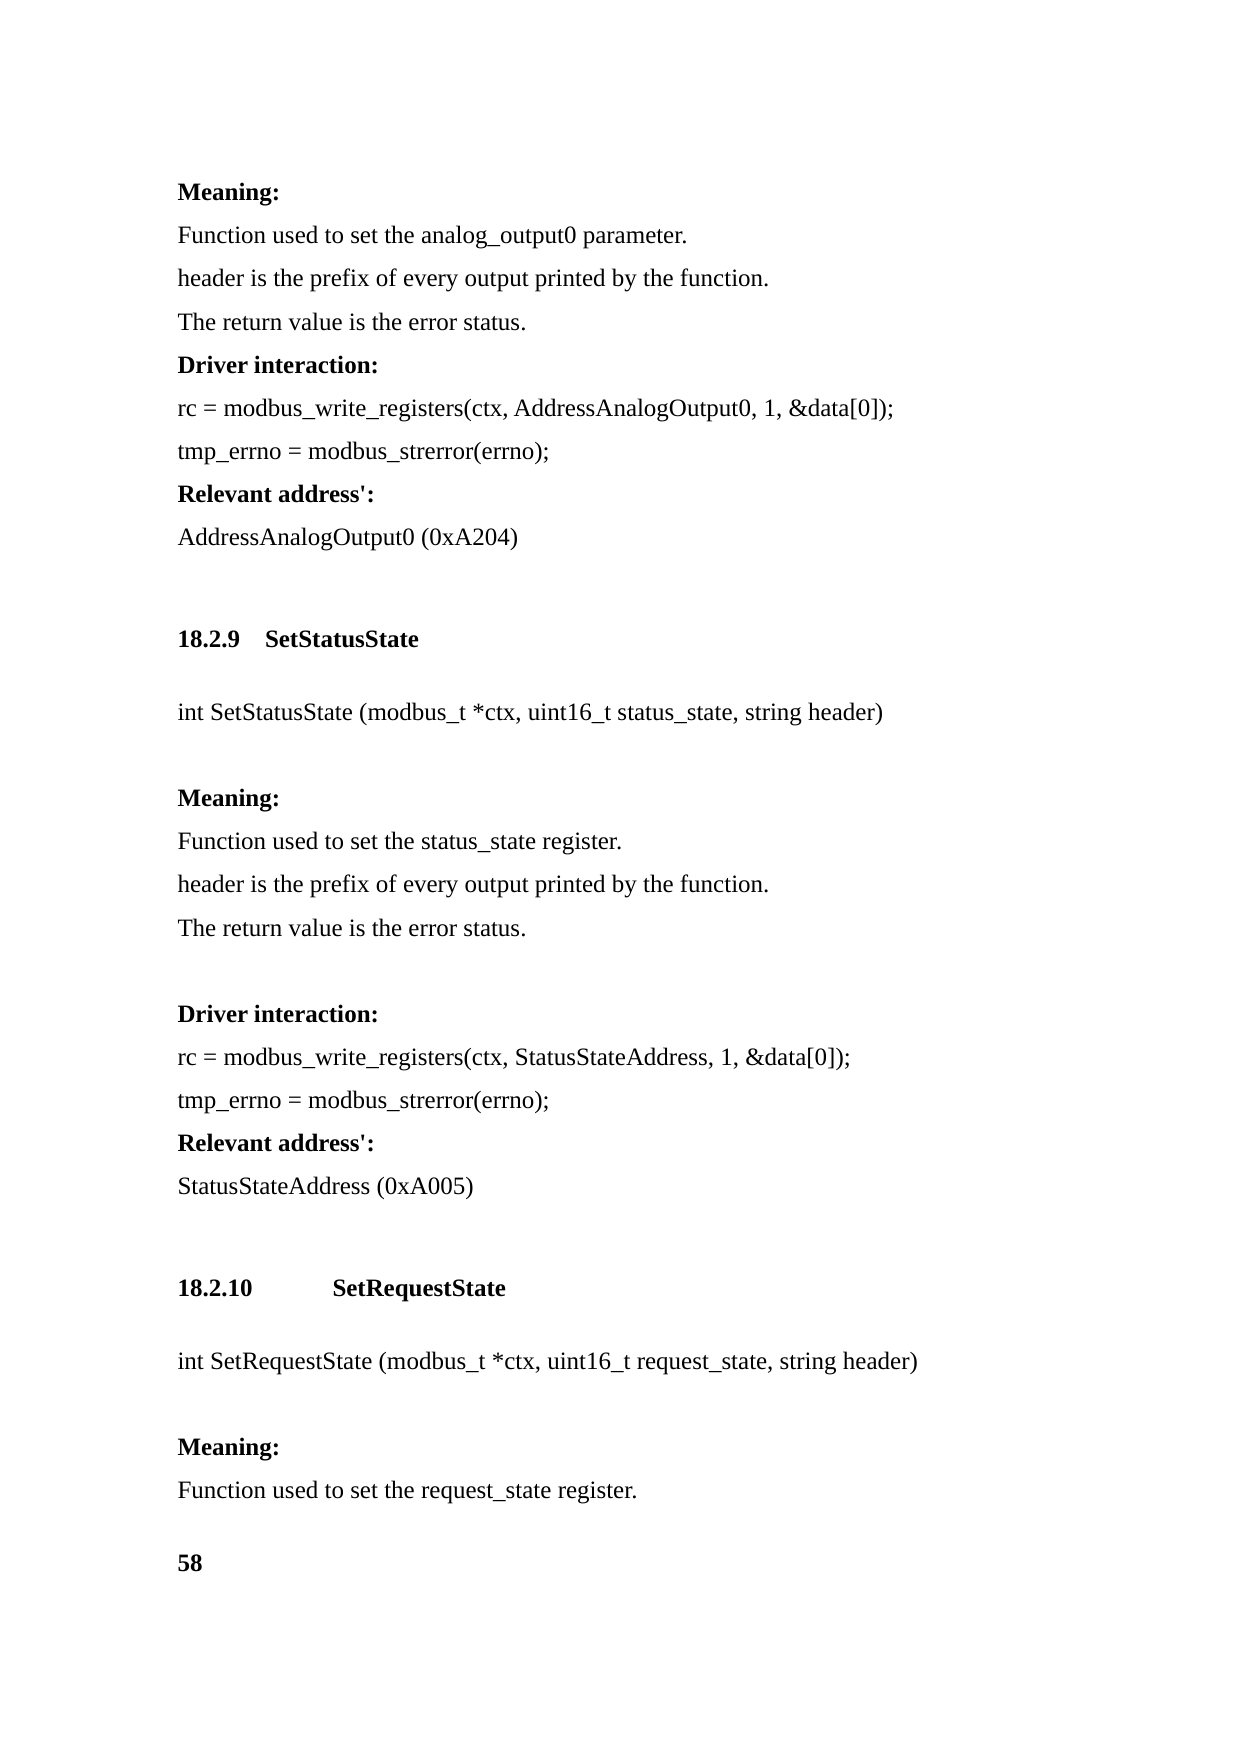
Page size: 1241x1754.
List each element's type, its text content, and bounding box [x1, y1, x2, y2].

text Function used to set the request_state register. [177, 1476, 1063, 1504]
text tmp_errno = modbus_strerror(errno); [177, 436, 1063, 465]
text int SetStatusState (modbus_t *ctx, uint16_t status_state, string header) [177, 697, 1063, 726]
text Meaning: [177, 1432, 1063, 1461]
text int SetRequestState (modbus_t *ctx, uint16_t request_state, string header) [177, 1346, 1063, 1375]
text Relevant address': [177, 479, 1063, 508]
subtitle SetStatusState [177, 624, 1063, 653]
text The return value is the error status. [177, 913, 1063, 941]
text Driver interaction: [177, 999, 1063, 1028]
text header is the prefix of every output printed by the function. [177, 263, 1063, 292]
text tmp_errno = modbus_strerror(errno); [177, 1085, 1063, 1114]
text Meaning: [177, 783, 1063, 812]
text Driver interaction: [177, 350, 1063, 378]
text Function used to set the status_state register. [177, 826, 1063, 855]
text rc = modbus_write_registers(ctx, AddressAnalogOutput0, 1, &data[0]); [177, 393, 1063, 422]
text Relevant address': [177, 1128, 1063, 1157]
text AddressAnalogOutput0 (0xA204) [177, 522, 1063, 551]
text Function used to set the analog_output0 parameter. [177, 220, 1063, 249]
subtitle SetRequestState [177, 1273, 1063, 1302]
text The return value is the error status. [177, 307, 1063, 335]
text header is the prefix of every output printed by the function. [177, 869, 1063, 898]
text StatusStateAddress (0xA005) [177, 1171, 1063, 1200]
text rc = modbus_write_registers(ctx, StatusStateAddress, 1, &data[0]); [177, 1042, 1063, 1071]
text Meaning: [177, 177, 1063, 206]
